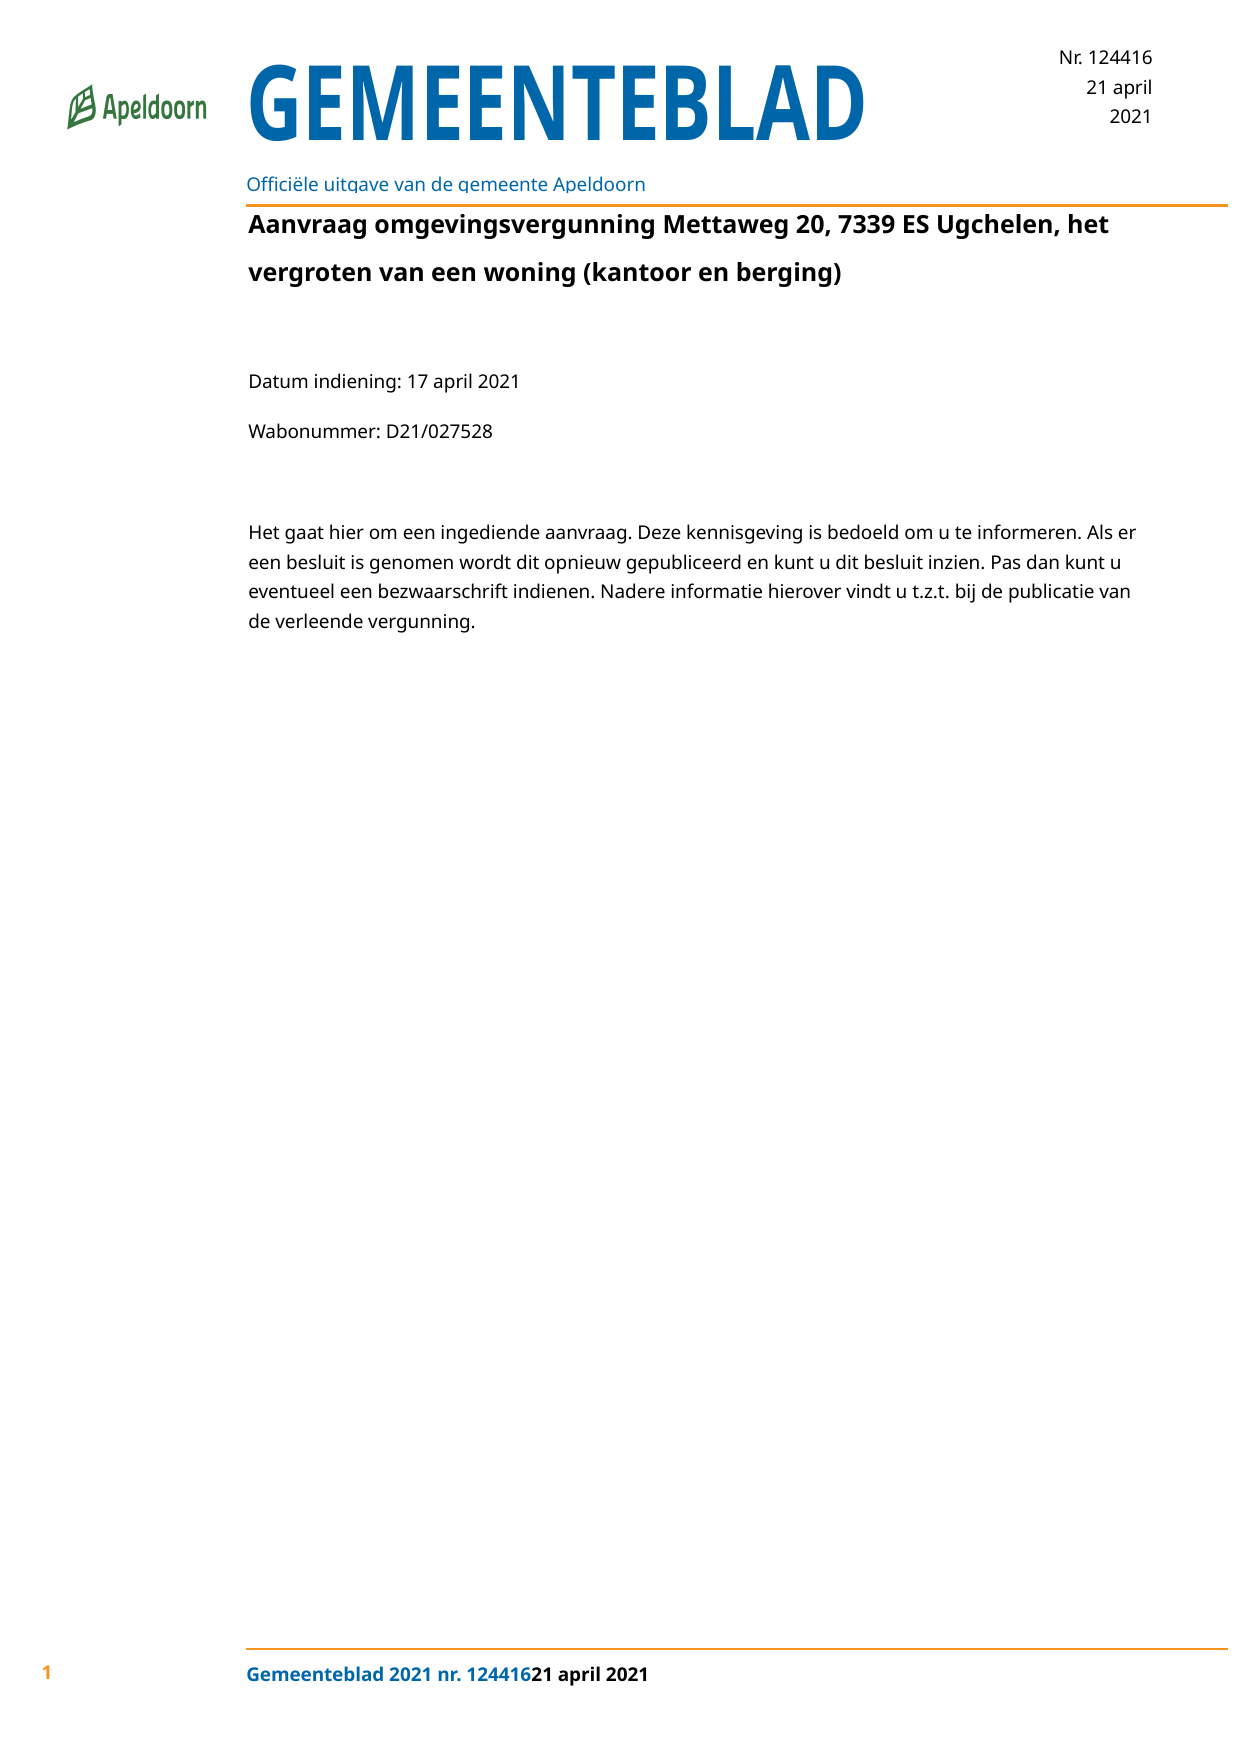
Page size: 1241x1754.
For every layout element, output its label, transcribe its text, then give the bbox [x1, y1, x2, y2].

text Het gaat hier om een ingediende aanvraag. Deze kennisgeving is bedoeld om u te informeren. Als er een besluit is genomen wordt dit opnieuw gepubliceerd en kunt u dit besluit inzien. Pas dan kunt u eventueel een bezwaarschrift indienen. Nadere informatie hierover vindt u t.z.t. bij de publicatie van de verleende vergunning. [248, 519, 1152, 634]
text Wabonummer: D21/027528 [248, 419, 1152, 444]
picture [41, 47, 231, 172]
text Aanvraag omgevingsvergunning Mettaweg 20, 7339 ES Ugchelen, het vergroten van een woning (kantoor en berging) [248, 207, 1152, 288]
text Datum indiening: 17 april 2021 [248, 368, 1152, 394]
